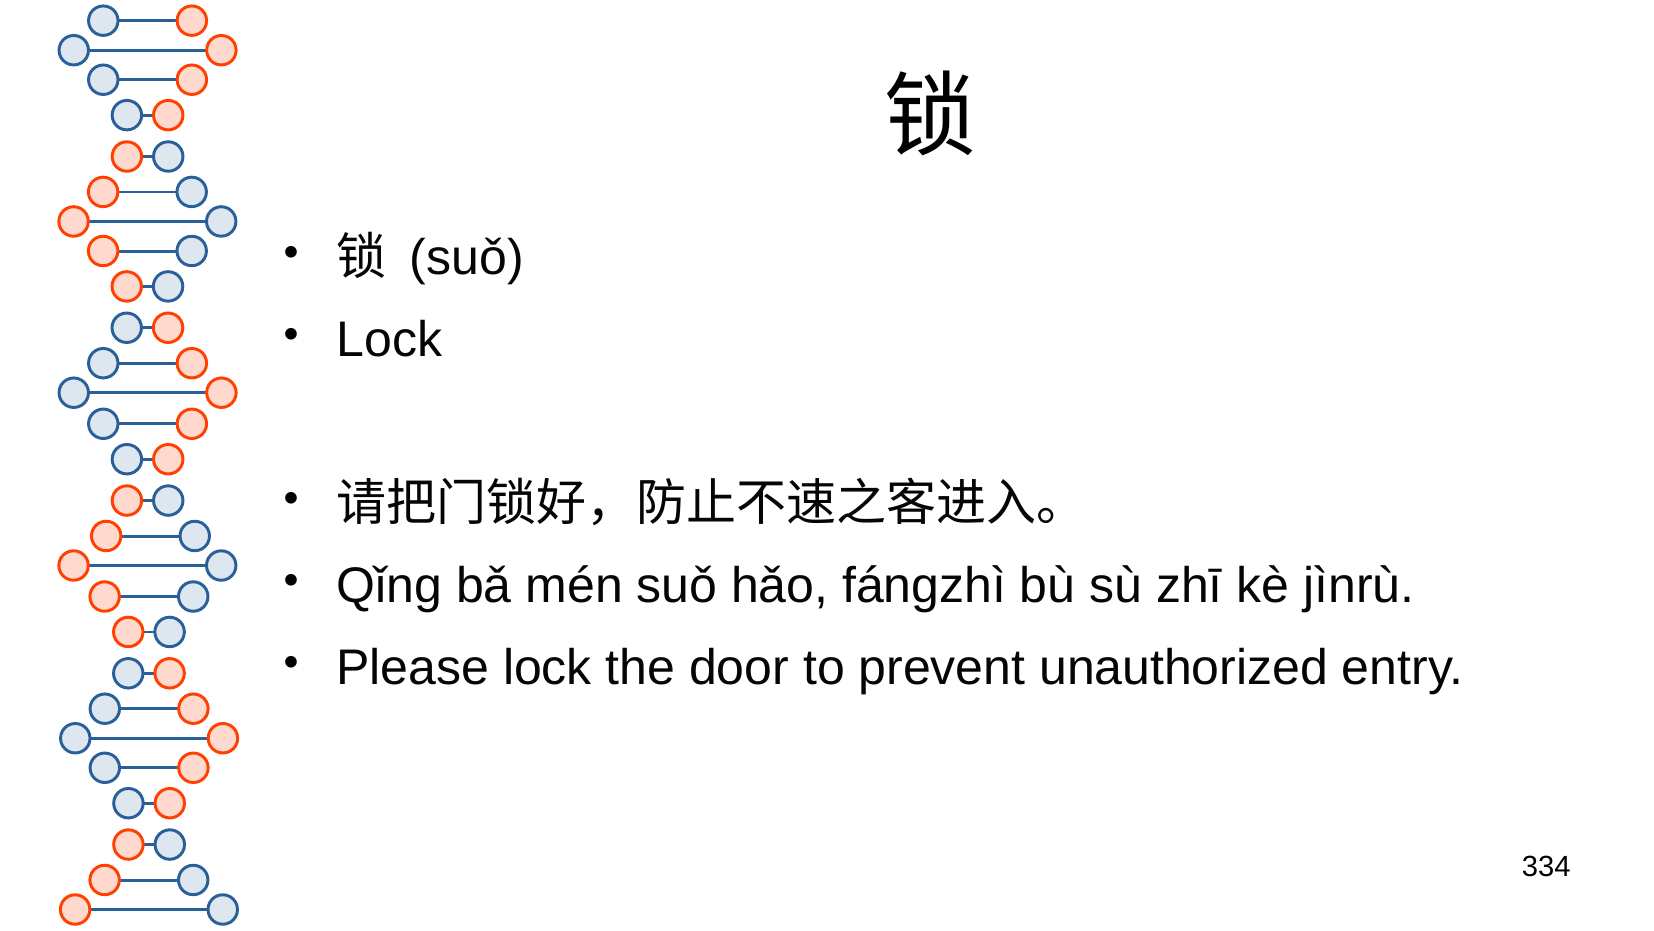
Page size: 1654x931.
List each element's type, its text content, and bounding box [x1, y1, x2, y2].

list 锁 (suǒ) Lock 请把门锁好，防止不速之客进入。 Qǐng bǎ mén suǒ hǎo, fángzhì bù sù zhī kè jìnrù. Please lock the door to prevent unauthorized entry. [265, 224, 1595, 764]
title 锁 [265, 35, 1595, 189]
